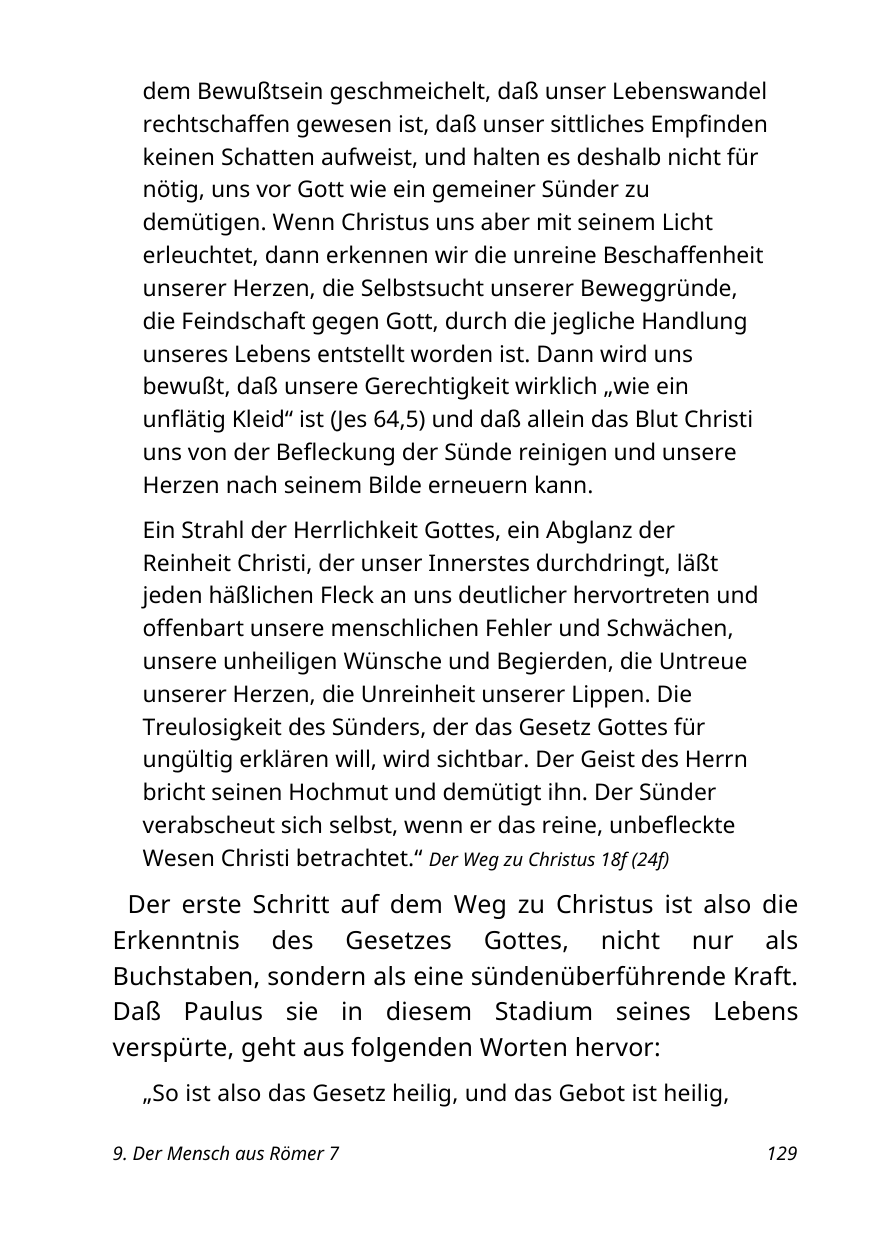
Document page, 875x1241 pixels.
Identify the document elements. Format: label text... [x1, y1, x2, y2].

text Der erste Schritt auf dem Weg zu Christus ist also die Erkenntnis des Gesetzes Gottes, nicht nur als Buchstaben, sondern als eine sündenüberführende Kraft. Daß Paulus sie in diesem Stadium seines Lebens verspürte, geht aus folgenden Worten hervor: [112, 887, 799, 1064]
text „So ist also das Gesetz heilig, und das Gebot ist heilig, [142, 1077, 769, 1109]
text dem Bewußtsein geschmeichelt, daß unser Lebenswandel rechtschaffen gewesen ist, daß unser sittliches Empfinden keinen Schatten aufweist, und halten es deshalb nicht für nötig, uns vor Gott wie ein gemeiner Sünder zu demütigen. Wenn Christus uns aber mit seinem Licht erleuchtet, dann erkennen wir die unreine Beschaffenheit unserer Herzen, die Selbstsucht unserer Beweggründe, die Feindschaft gegen Gott, durch die jegliche Handlung unseres Lebens entstellt worden ist. Dann wird uns bewußt, daß unsere Gerechtigkeit wirklich „wie ein unflätig Kleid“ ist (Jes 64,5) und daß allein das Blut Christi uns von der Befleckung der Sünde reinigen und unsere Herzen nach seinem Bilde erneuern kann. [142, 75, 769, 500]
text Ein Strahl der Herrlichkeit Gottes, ein Abglanz der Reinheit Christi, der unser Innerstes durchdringt, läßt jeden häßlichen Fleck an uns deutlicher hervortreten und offenbart unsere menschlichen Fehler und Schwächen, unsere unheiligen Wünsche und Begierden, die Untreue unserer Herzen, die Unreinheit unserer Lippen. Die Treulosigkeit des Sünders, der das Gesetz Gottes für ungültig erklären will, wird sichtbar. Der Geist des Herrn bricht seinen Hochmut und demütigt ihn. Der Sünder verabscheut sich selbst, wenn er das reine, unbefleckte Wesen Christi betrachtet.“ Der Weg zu Christus 18f (24f) [142, 514, 769, 873]
